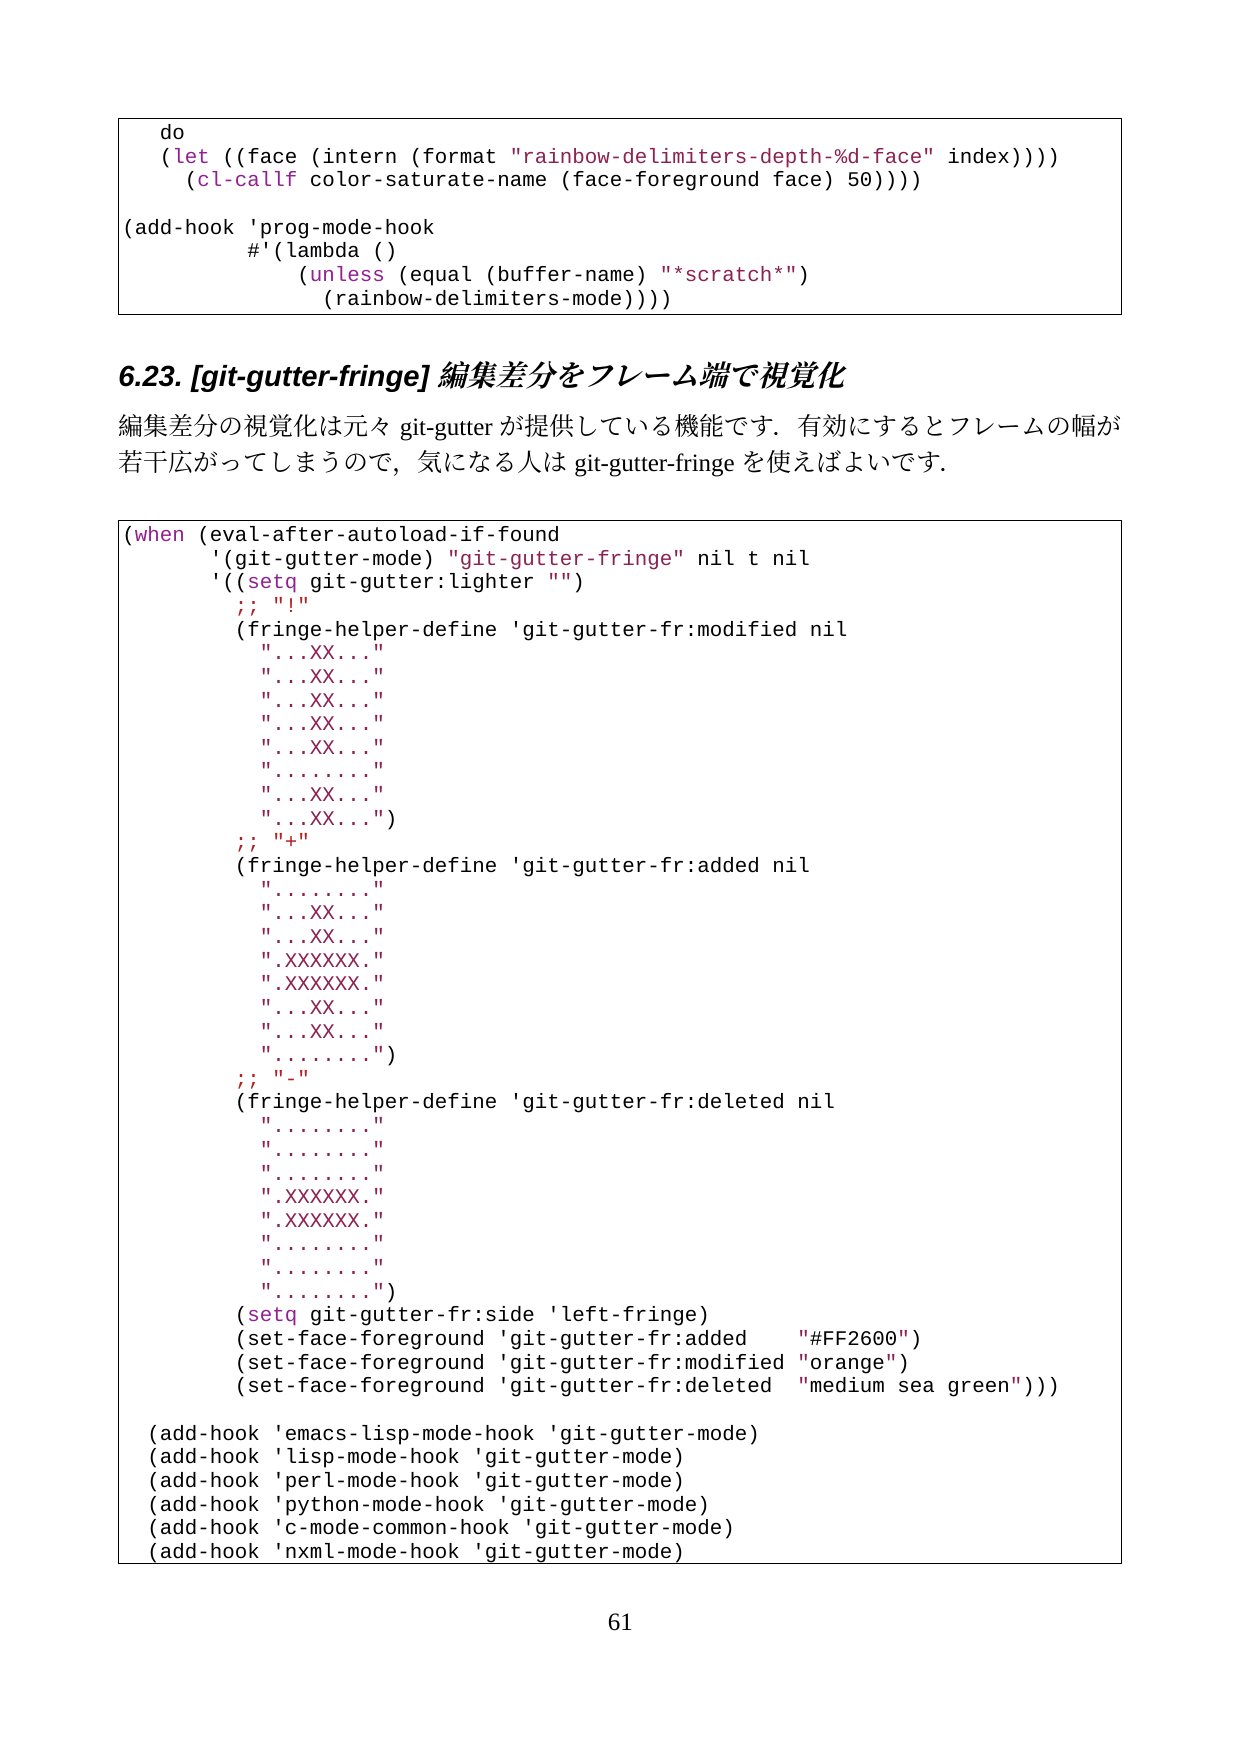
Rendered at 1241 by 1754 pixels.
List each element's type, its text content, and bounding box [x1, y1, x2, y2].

subtitle [git-gutter-fringe] 編集差分をフレーム端で視覚化 [118, 353, 1122, 394]
text (fringe-helper-define 'git-gutter-fr:deleted nil [119, 1088, 1121, 1111]
text (fringe-helper-define 'git-gutter-fr:added nil [119, 851, 1121, 875]
text (add-hook 'c-mode-common-hook 'git-gutter-mode) [119, 1513, 1121, 1537]
text "...XX..." [119, 733, 1121, 757]
text "........" [119, 1135, 1121, 1158]
text "...XX..." [119, 780, 1121, 804]
text (add-hook 'lisp-mode-hook 'git-gutter-mode) [119, 1442, 1121, 1466]
text (set-face-foreground 'git-gutter-fr:modified "orange") [119, 1348, 1121, 1371]
text ".XXXXXX." [119, 946, 1121, 969]
text "...XX..." [119, 662, 1121, 686]
text "...XX..." [119, 709, 1121, 733]
text "........" [119, 1158, 1121, 1182]
text (rainbow-delimiters-mode)))) [119, 284, 1121, 314]
text (set-face-foreground 'git-gutter-fr:deleted "medium sea green"))) [119, 1371, 1121, 1395]
text (add-hook 'perl-mode-hook 'git-gutter-mode) [119, 1466, 1121, 1489]
text ;; "-" [119, 1064, 1121, 1088]
text (add-hook 'nxml-mode-hook 'git-gutter-mode) [119, 1537, 1121, 1563]
text "...XX...") [119, 804, 1121, 827]
text ".XXXXXX." [119, 1206, 1121, 1229]
text "........" [119, 875, 1121, 898]
text (add-hook 'prog-mode-hook [119, 213, 1121, 236]
text "........" [119, 1111, 1121, 1135]
text #'(lambda () [119, 236, 1121, 260]
text "........") [119, 1277, 1121, 1300]
text (add-hook 'python-mode-hook 'git-gutter-mode) [119, 1489, 1121, 1513]
text "...XX..." [119, 922, 1121, 946]
text (add-hook 'emacs-lisp-mode-hook 'git-gutter-mode) [119, 1419, 1121, 1442]
text "...XX..." [119, 638, 1121, 662]
text '(git-gutter-mode) "git-gutter-fringe" nil t nil [119, 544, 1121, 567]
text "...XX..." [119, 1017, 1121, 1040]
text ".XXXXXX." [119, 1182, 1121, 1206]
text (fringe-helper-define 'git-gutter-fr:modified nil [119, 615, 1121, 638]
text (let ((face (intern (format "rainbow-delimiters-depth-%d-face" index)))) [119, 142, 1121, 165]
text (when (eval-after-autoload-if-found [119, 521, 1121, 544]
text "...XX..." [119, 686, 1121, 709]
text "........" [119, 1229, 1121, 1253]
text "........") [119, 1040, 1121, 1064]
text (set-face-foreground 'git-gutter-fr:added "#FF2600") [119, 1324, 1121, 1348]
text (unless (equal (buffer-name) "*scratch*") [119, 260, 1121, 284]
text do [119, 119, 1121, 142]
text 編集差分の視覚化は元々 git-gutter が提供している機能です．有効にするとフレームの幅が若干広がってしまうので，気になる人は git-gutter-fringe を使えばよいです． [118, 407, 1122, 508]
text "........" [119, 757, 1121, 780]
text "...XX..." [119, 898, 1121, 922]
text "...XX..." [119, 993, 1121, 1017]
text '((setq git-gutter:lighter "") [119, 567, 1121, 591]
text ".XXXXXX." [119, 969, 1121, 993]
text (setq git-gutter-fr:side 'left-fringe) [119, 1300, 1121, 1324]
text ;; "!" [119, 591, 1121, 615]
text ;; "+" [119, 827, 1121, 851]
text "........" [119, 1253, 1121, 1277]
text (cl-callf color-saturate-name (face-foreground face) 50)))) [119, 165, 1121, 189]
